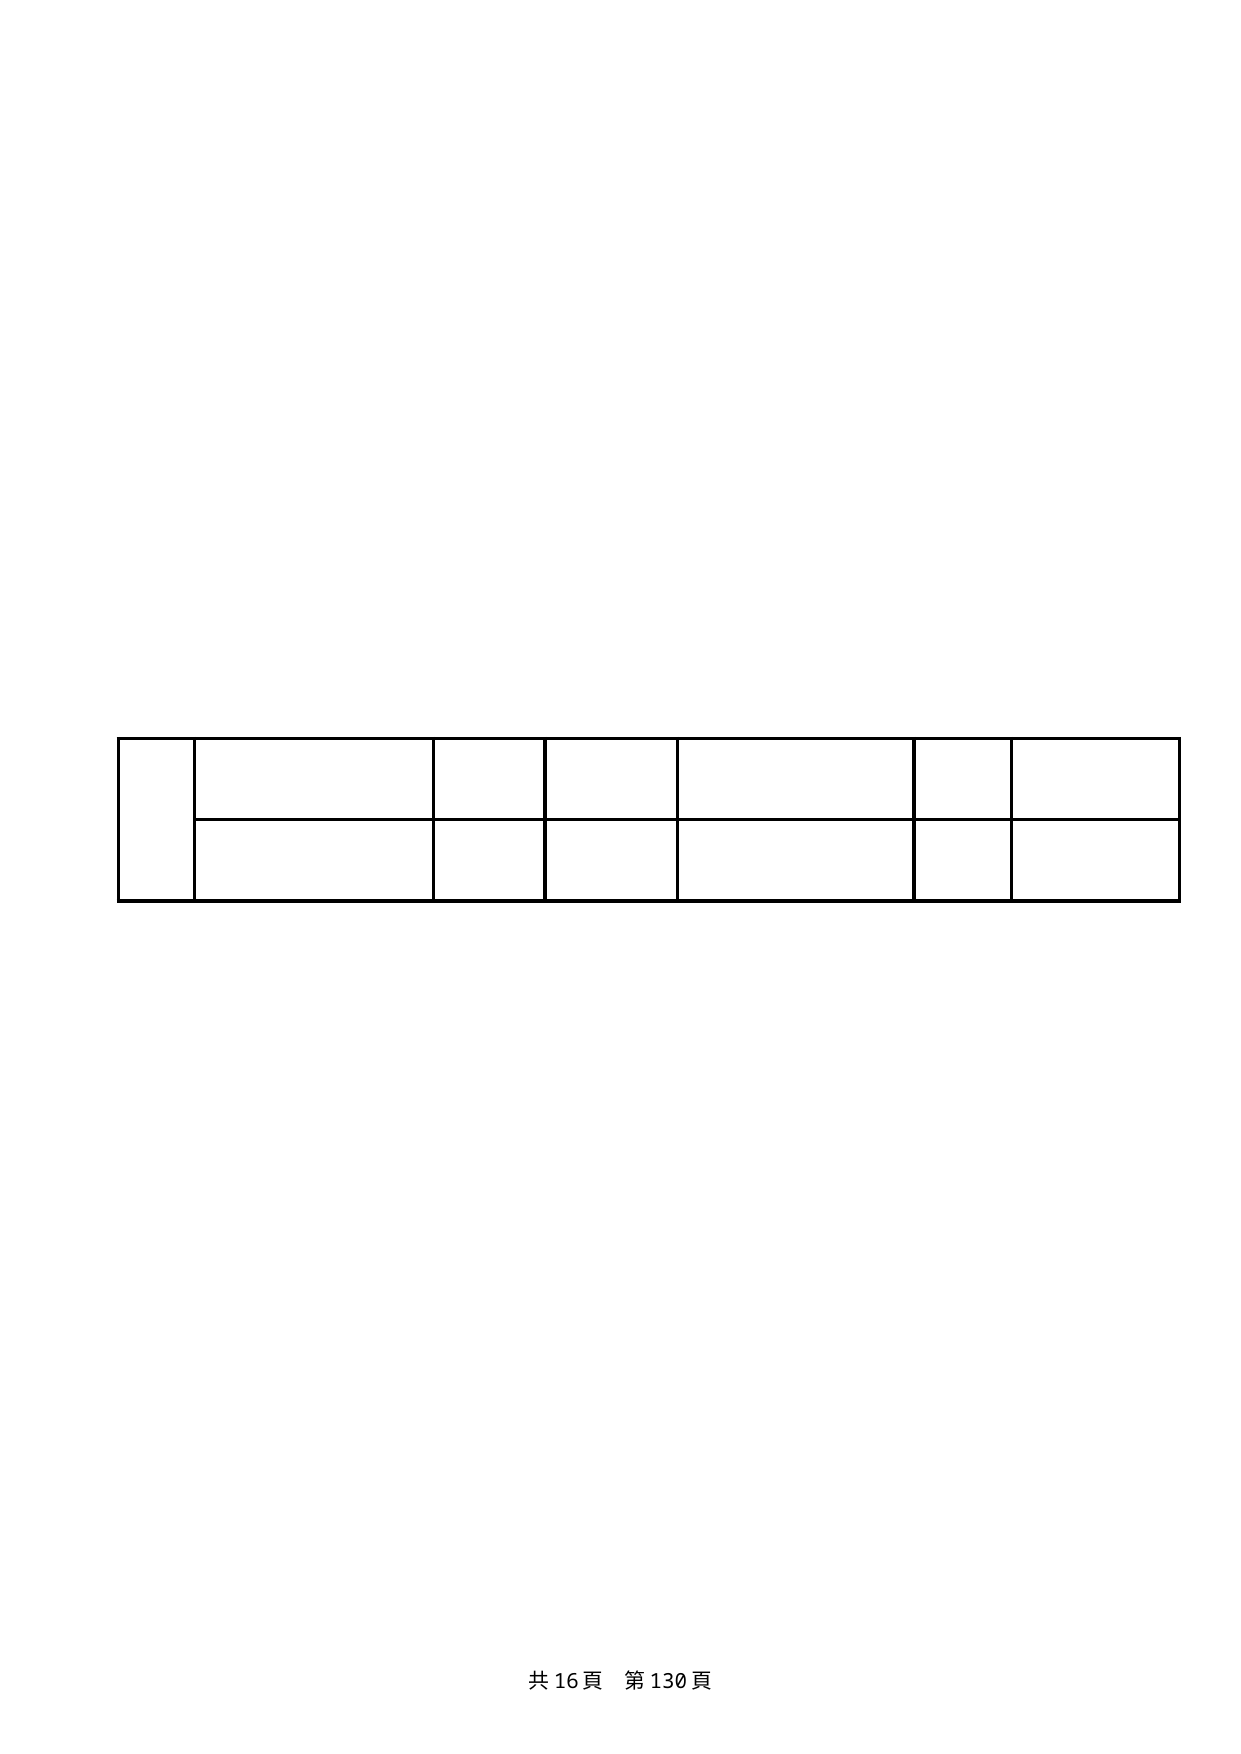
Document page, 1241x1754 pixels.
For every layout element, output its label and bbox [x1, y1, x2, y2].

table_cell [547, 821, 676, 899]
table_cell [435, 740, 543, 818]
table_cell [916, 740, 1010, 818]
table_cell [679, 740, 912, 818]
table_cell [196, 740, 432, 818]
table_cell [916, 821, 1010, 899]
table_cell [1013, 740, 1178, 818]
table_cell [1013, 821, 1178, 899]
table_cell [679, 821, 912, 899]
table_cell [435, 821, 543, 899]
table_cell [120, 740, 193, 899]
table_cell [547, 740, 676, 818]
table_cell [196, 821, 432, 899]
